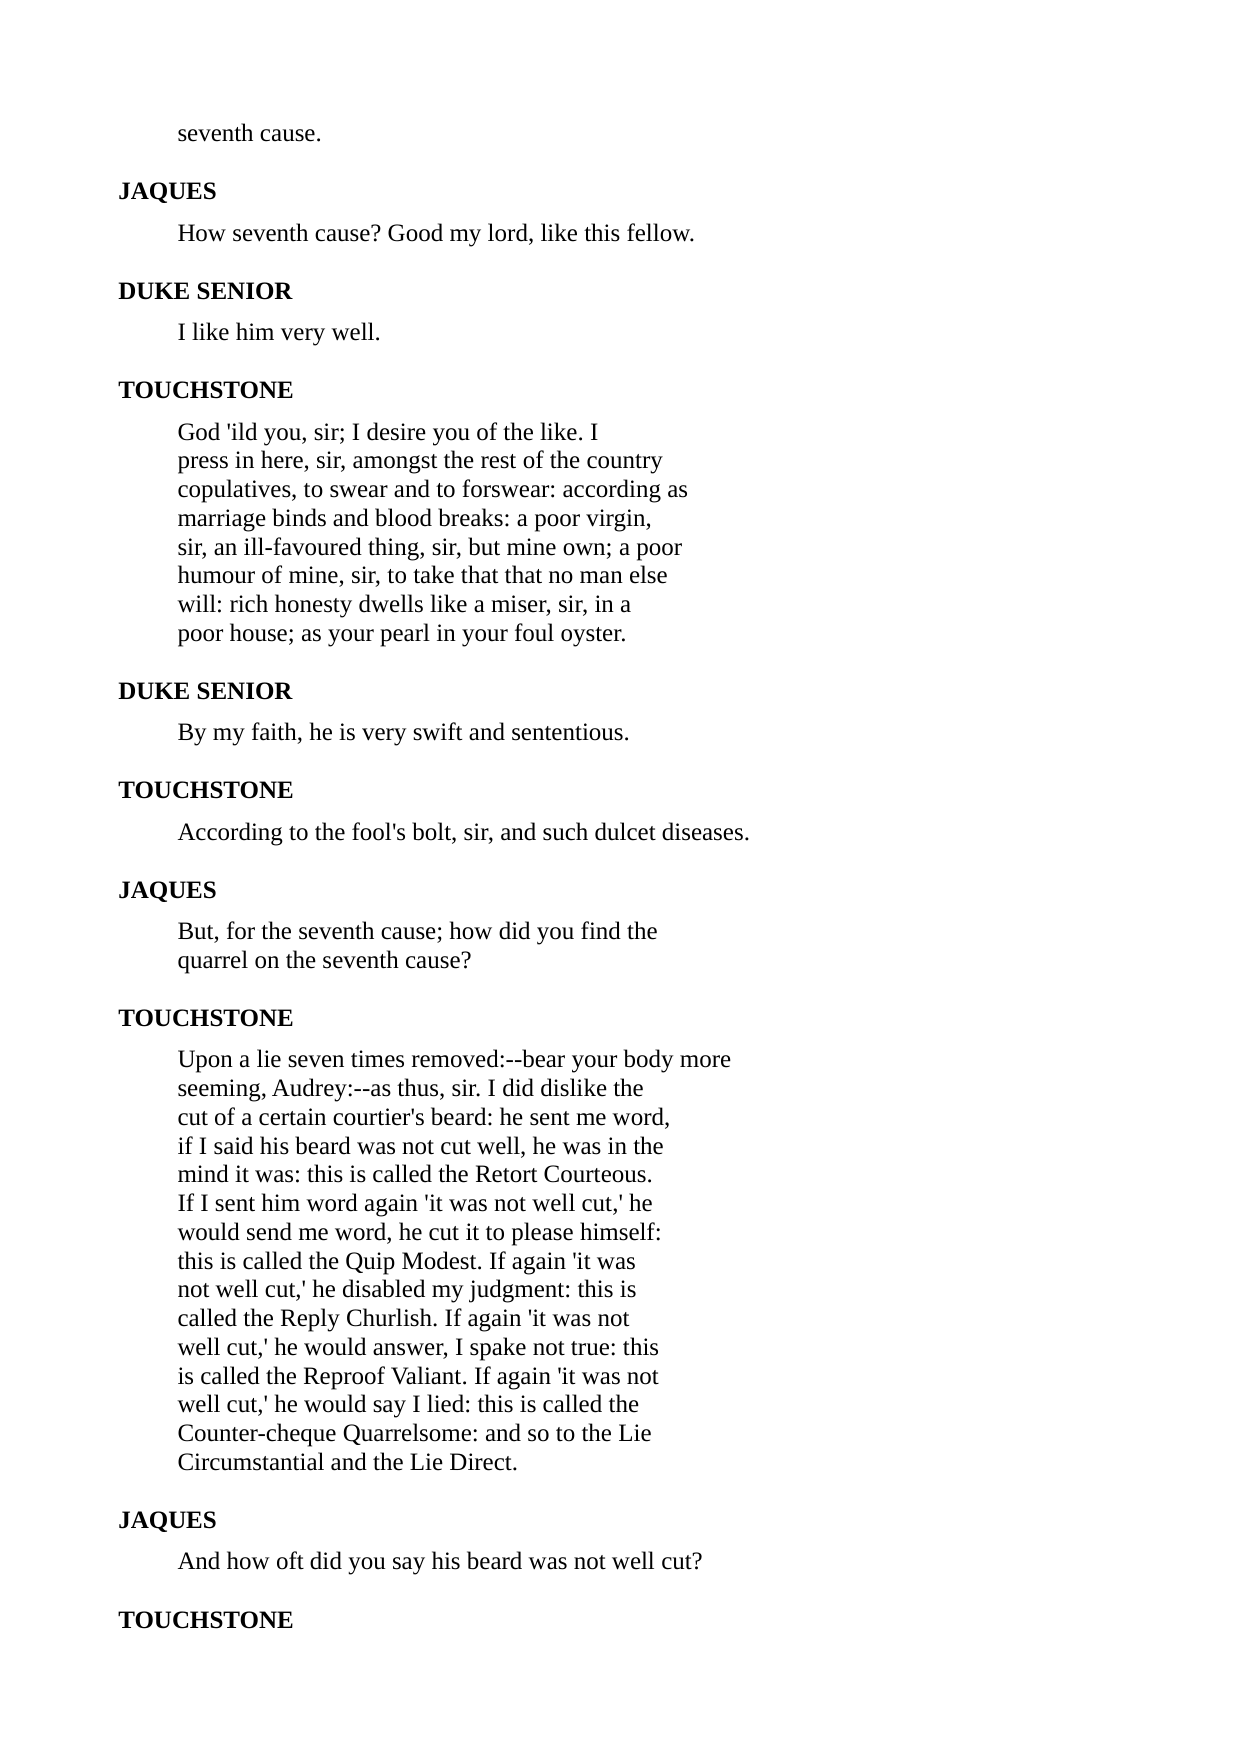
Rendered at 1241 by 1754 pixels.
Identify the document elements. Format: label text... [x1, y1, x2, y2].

text DUKE SENIOR [118, 676, 1122, 705]
text And how oft did you say his beard was not well cut? [177, 1546, 1063, 1575]
text According to the fool's bolt, sir, and such dulcet diseases. [177, 817, 1063, 846]
text TOUCHSTONE [118, 1003, 1122, 1032]
text JAQUES [118, 875, 1122, 904]
text TOUCHSTONE [118, 375, 1122, 404]
text I like him very well. [177, 317, 1063, 346]
text God 'ild you, sir; I desire you of the like. I press in here, sir, amongst the rest of the country copulatives, to swear and to forswear: according as marriage binds and blood breaks: a poor virgin, sir, an ill-favoured thing, sir, but mine own; a poor humour of mine, sir, to take that that no man else will: rich honesty dwells like a miser, sir, in a poor house; as your pearl in your foul oyster. [177, 417, 1063, 647]
text seventh cause. [177, 118, 1063, 147]
text How seventh cause? Good my lord, like this fellow. [177, 218, 1063, 246]
text JAQUES [118, 1505, 1122, 1534]
text Upon a lie seven times removed:--bear your body more seeming, Audrey:--as thus, sir. I did dislike the cut of a certain courtier's beard: he sent me word, if I said his beard was not cut well, he was in the mind it was: this is called the Retort Courteous. If I sent him word again 'it was not well cut,' he would send me word, he cut it to please himself: this is called the Quip Modest. If again 'it was not well cut,' he disabled my judgment: this is called the Reply Churlish. If again 'it was not well cut,' he would answer, I spake not true: this is called the Reproof Valiant. If again 'it was not well cut,' he would say I lied: this is called the Counter-cheque Quarrelsome: and so to the Lie Circumstantial and the Lie Direct. [177, 1044, 1063, 1476]
text JAQUES [118, 176, 1122, 205]
text By my faith, he is very swift and sententious. [177, 717, 1063, 746]
text TOUCHSTONE [118, 776, 1122, 804]
text But, for the seventh cause; how did you find the quarrel on the seventh cause? [177, 916, 1063, 974]
text DUKE SENIOR [118, 276, 1122, 304]
text TOUCHSTONE [118, 1605, 1122, 1633]
